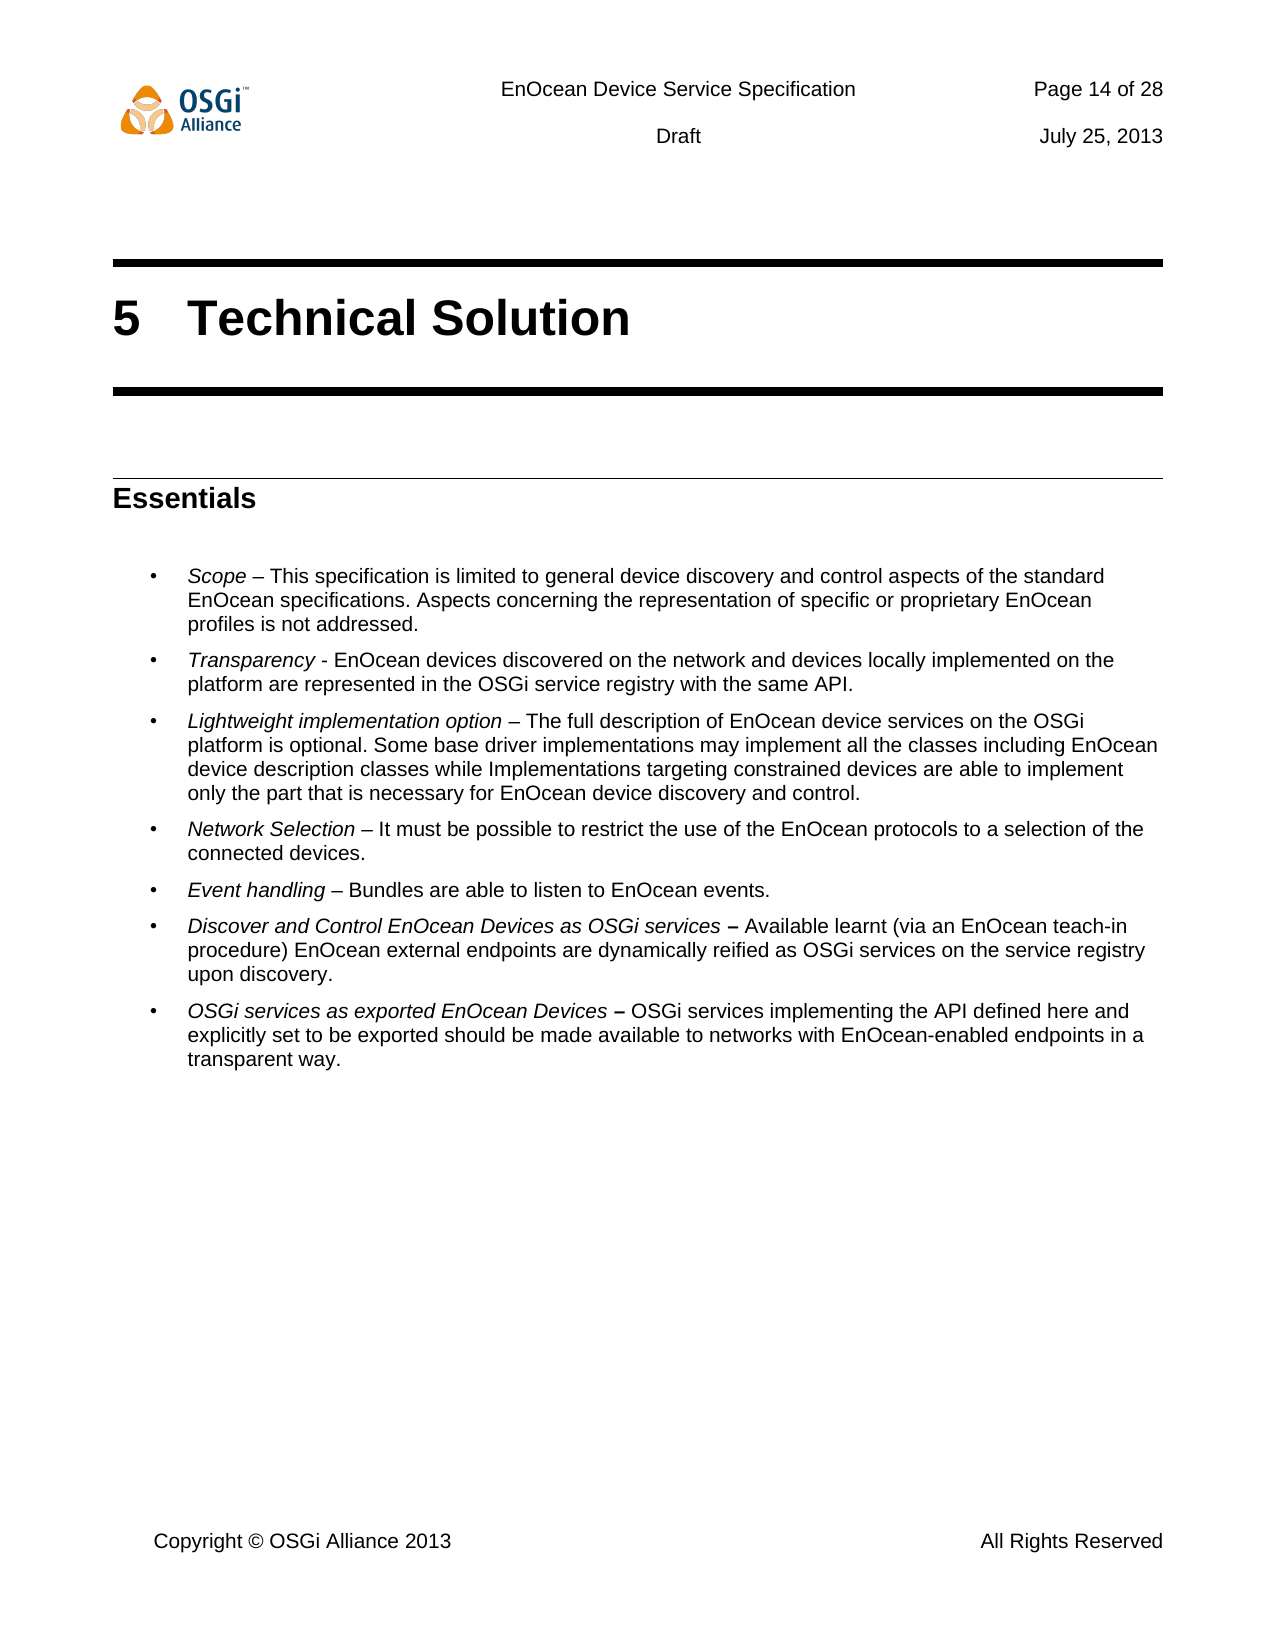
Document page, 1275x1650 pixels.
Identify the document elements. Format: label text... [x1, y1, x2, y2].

list Scope – This specification is limited to general device discovery and control aspects of the standard EnOcean specifications. Aspects concerning the representation of specific or proprietary EnOcean profiles is not addressed. [150, 563, 1163, 636]
list Discover and Control EnOcean Devices as OSGi services – Available learnt (via an EnOcean teach-in procedure) EnOcean external endpoints are dynamically reified as OSGi services on the service registry upon discovery. [150, 914, 1163, 986]
list Transparency - EnOcean devices discovered on the network and devices locally implemented on the platform are represented in the OSGi service registry with the same API. [150, 648, 1163, 696]
list Event handling – Bundles are able to listen to EnOcean events. [150, 877, 1163, 902]
list Network Selection – It must be possible to restrict the use of the EnOcean protocols to a selection of the connected devices. [150, 817, 1163, 865]
list OSGi services as exported EnOcean Devices – OSGi services implementing the API defined here and explicitly set to be exported should be made available to networks with EnOcean-enabled endpoints in a transparent way. [150, 998, 1163, 1071]
list Lightweight implementation option – The full description of EnOcean device services on the OSGi platform is optional. Some base driver implementations may implement all the classes including EnOcean device description classes while Implementations targeting constrained devices are able to implement only the part that is necessary for EnOcean device discovery and control. [150, 708, 1163, 804]
picture [113, 78, 257, 142]
subtitle Technical Solution [112, 260, 1163, 396]
